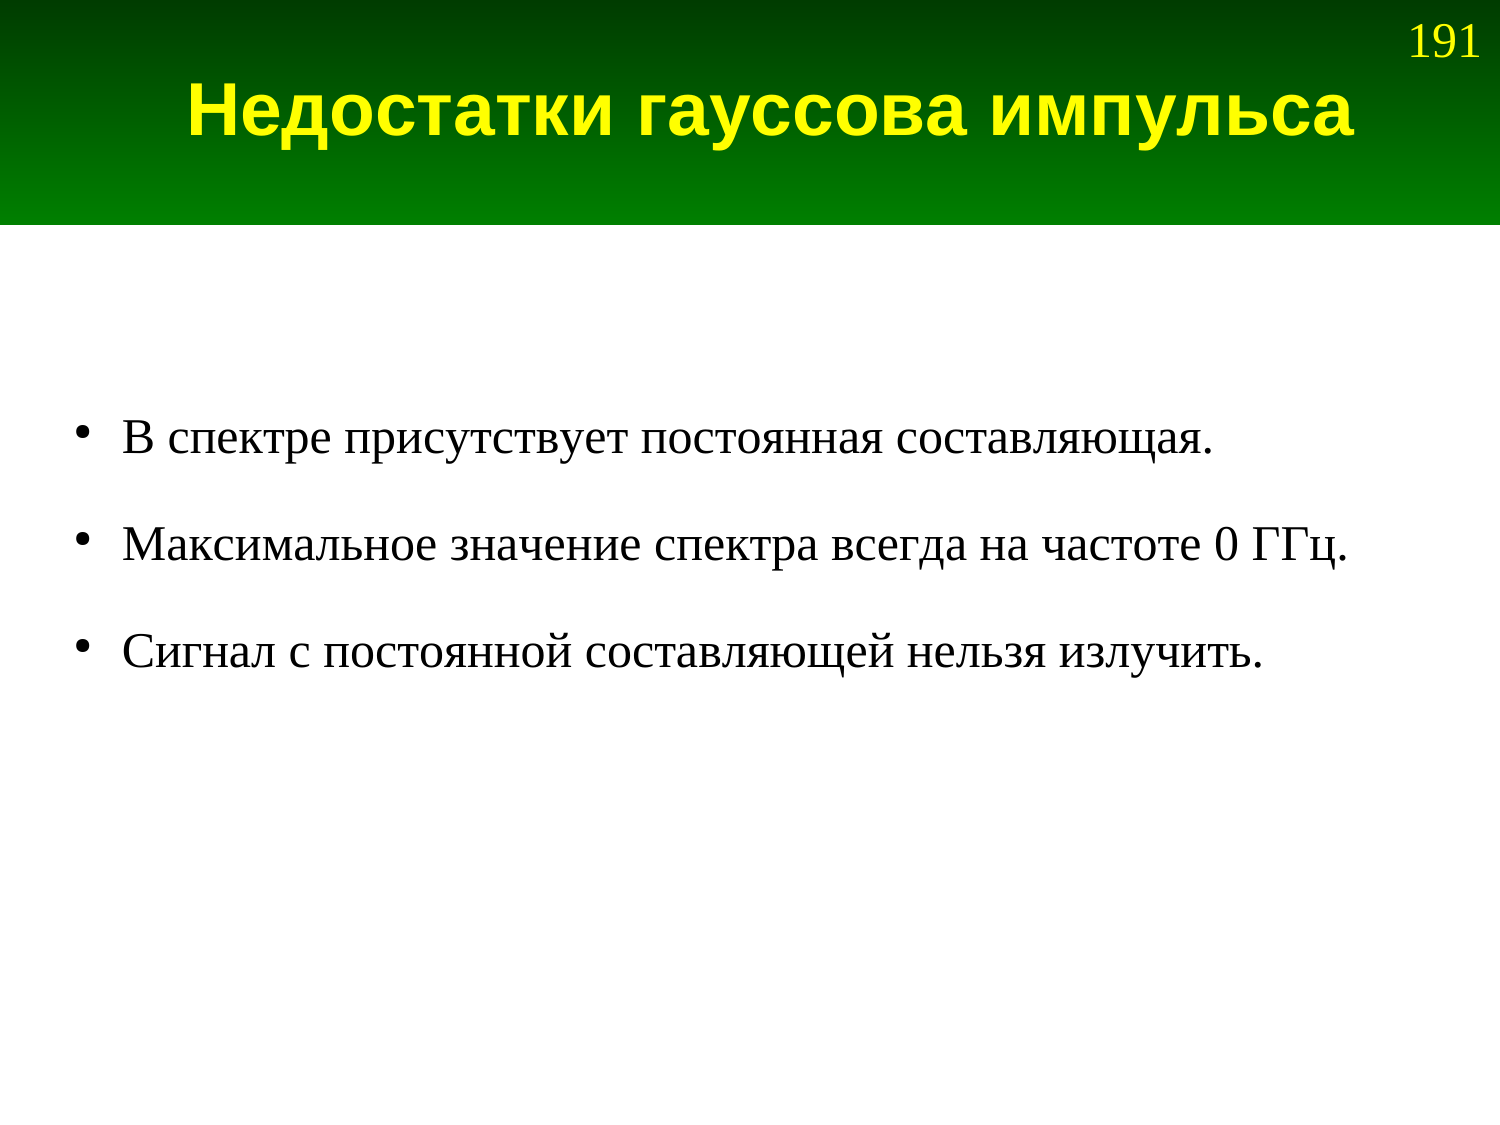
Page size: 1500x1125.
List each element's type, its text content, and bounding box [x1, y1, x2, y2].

title Недостатки гауссова импульса [100, 7, 1441, 204]
text_box В спектре присутствует постоянная составляющая. Максимальное значение спектра всегда на частоте 0 ГГц. Сигнал с постоянной составляющей нельзя излучить. [59, 395, 1406, 709]
